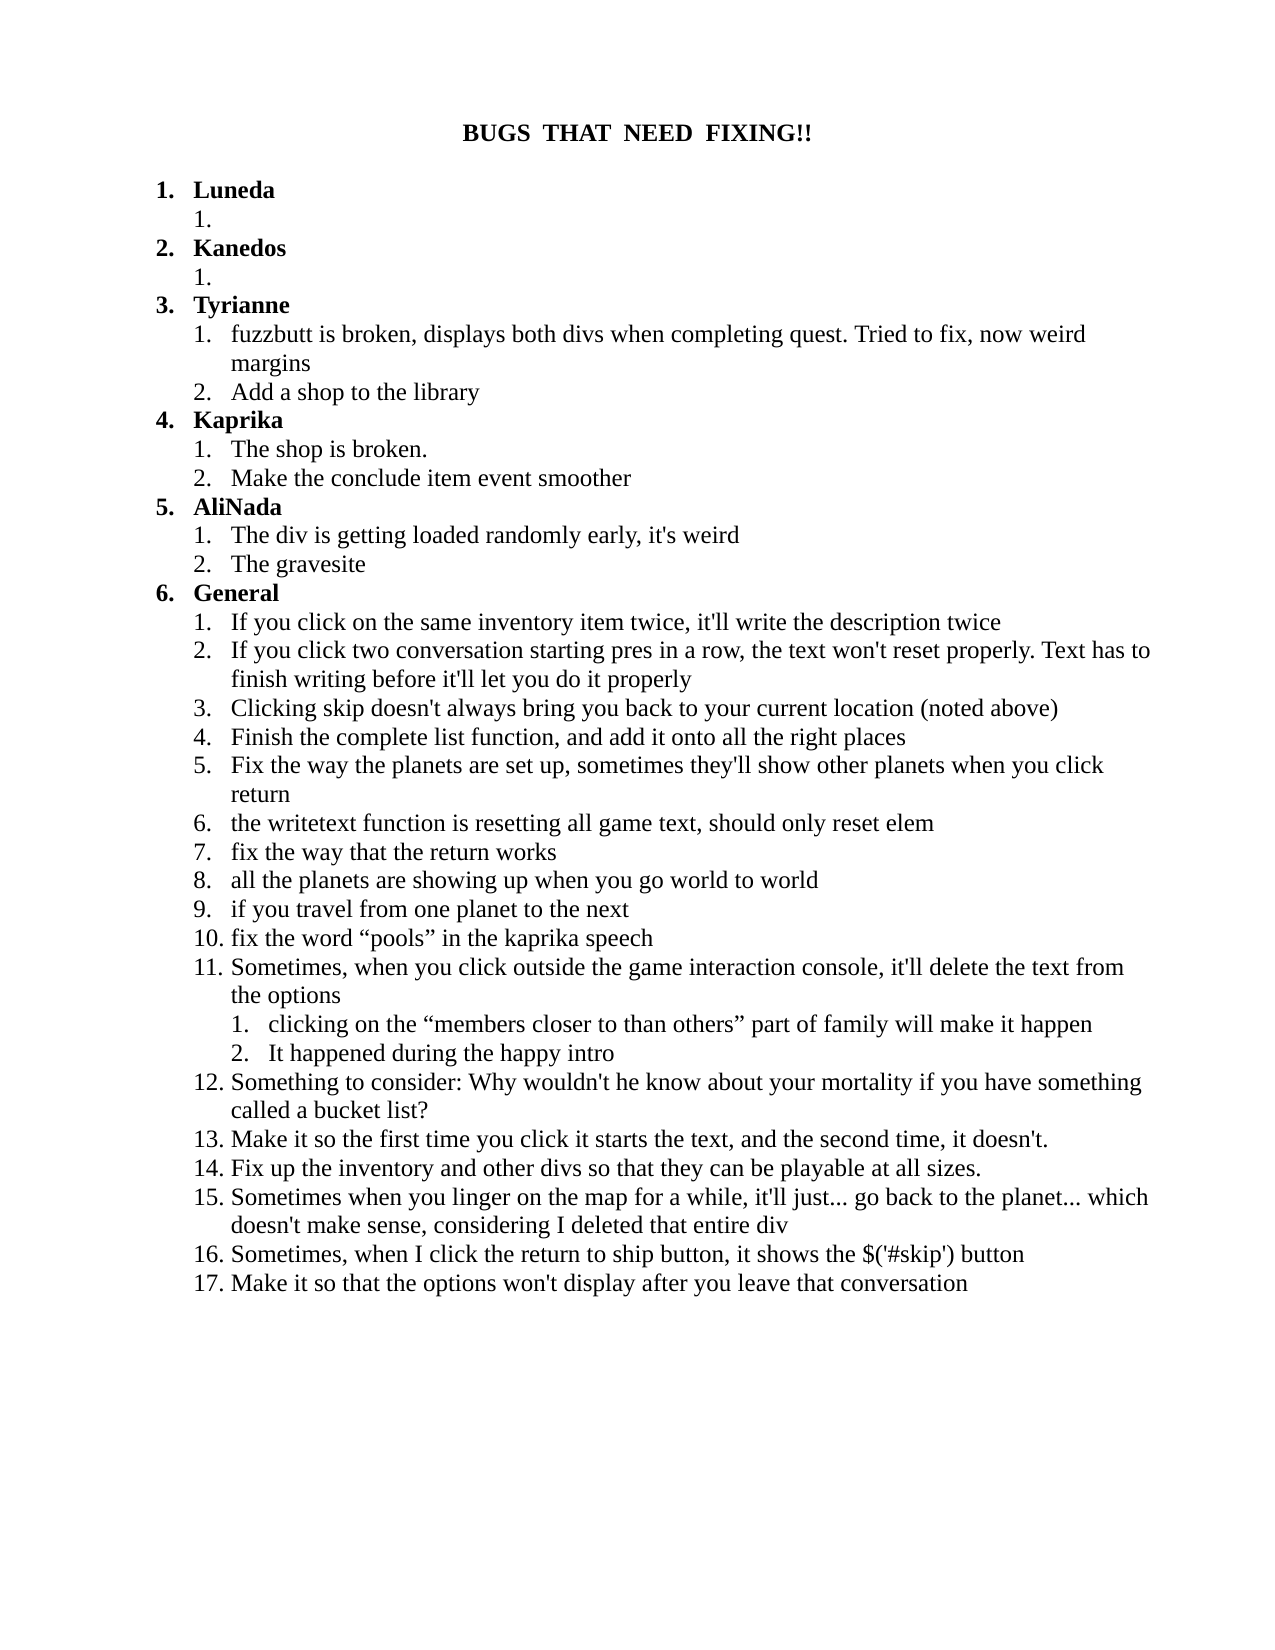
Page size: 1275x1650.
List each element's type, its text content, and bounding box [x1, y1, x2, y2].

list Tyrianne [156, 291, 1157, 319]
list AliNada [156, 492, 1157, 521]
list Luneda [156, 176, 1157, 204]
list Fix up the inventory and other divs so that they can be playable at all sizes. [193, 1153, 1157, 1182]
list Add a shop to the library [193, 377, 1157, 406]
list The div is getting loaded randomly early, it's weird [193, 521, 1157, 549]
text BUGS THAT NEED FIXING!! [118, 118, 1157, 147]
list Finish the complete list function, and add it onto all the right places [193, 722, 1157, 751]
list Clicking skip doesn't always bring you back to your current location (noted above) [193, 693, 1157, 722]
list if you travel from one planet to the next [193, 894, 1157, 923]
list Sometimes when you linger on the map for a while, it'll just... go back to the planet... which doesn't make sense, considering I deleted that entire div [193, 1182, 1157, 1239]
list Fix the way the planets are set up, sometimes they'll show other planets when you click return [193, 751, 1157, 808]
list Make it so that the options won't display after you leave that conversation [193, 1268, 1157, 1297]
list Kanedos [156, 233, 1157, 262]
list Sometimes, when I click the return to ship button, it shows the $('#skip') button [193, 1239, 1157, 1268]
list Make the conclude item event smoother [193, 463, 1157, 492]
list fuzzbutt is broken, displays both divs when completing quest. Tried to fix, now weird margins [193, 319, 1157, 377]
list Kaprika [156, 406, 1157, 434]
list The shop is broken. [193, 434, 1157, 463]
list It happened during the happy intro [231, 1038, 1157, 1067]
list Something to consider: Why wouldn't he know about your mortality if you have something called a bucket list? [193, 1067, 1157, 1124]
list Make it so the first time you click it starts the text, and the second time, it doesn't. [193, 1124, 1157, 1153]
list all the planets are showing up when you go world to world [193, 866, 1157, 894]
list The gravesite [193, 549, 1157, 578]
list General [156, 578, 1157, 607]
list fix the word “pools” in the kaprika speech [193, 923, 1157, 952]
list clicking on the “members closer to than others” part of family will make it happen [231, 1009, 1157, 1038]
list the writetext function is resetting all game text, should only reset elem [193, 808, 1157, 837]
list If you click two conversation starting pres in a row, the text won't reset properly. Text has to finish writing before it'll let you do it properly [193, 636, 1157, 693]
list Sometimes, when you click outside the game interaction console, it'll delete the text from the options [193, 952, 1157, 1009]
list fix the way that the return works [193, 837, 1157, 866]
list If you click on the same inventory item twice, it'll write the description twice [193, 607, 1157, 636]
